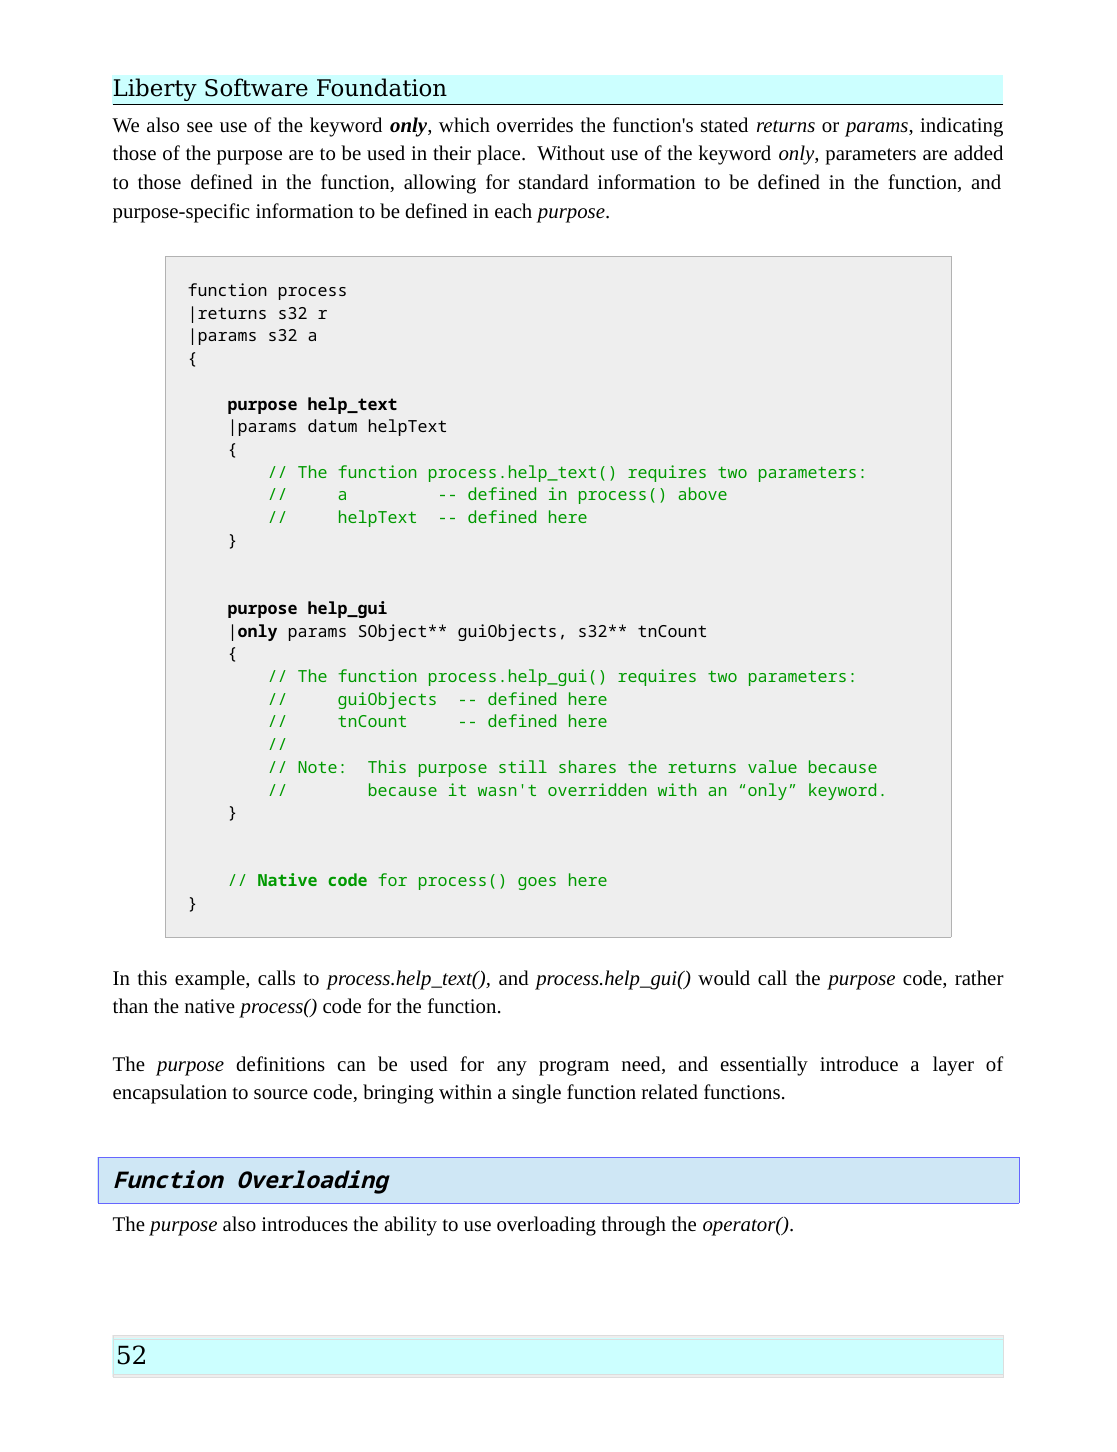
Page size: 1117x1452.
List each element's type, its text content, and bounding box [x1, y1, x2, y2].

subtitle Function Overloading [99, 1158, 1019, 1203]
text function process |returns s32 r |params s32 a { purpose help_text |params datum helpText { // The function process.help_text() requires two parameters: // a -- defined in process() above // helpText -- defined here } purpose help_gui |only params SObject** guiObjects, s32** tnCount { // The function process.help_gui() requires two parameters: // guiObjects -- defined here // tnCount -- defined here // // Note: This purpose still shares the returns value because // because it wasn't overridden with an “only” keyword. } // Native code for process() goes here } [166, 257, 951, 937]
text In this example, calls to process.help_text(), and process.help_gui() would call the purpose code, rather than the native process() code for the function. [112, 966, 1003, 1018]
text The purpose definitions can be used for any program need, and essentially introduce a layer of encapsulation to source code, bringing within a single function related functions. [112, 1051, 1003, 1104]
text The purpose also introduces the ability to use overloading through the operator(). [112, 1212, 1003, 1236]
text We also see use of the keyword only, which overrides the function's stated returns or params, indicating those of the purpose are to be used in their place. Without use of the keyword only, parameters are added to those defined in the function, allowing for standard information to be defined in the function, and purpose-specific information to be defined in each purpose. [112, 112, 1003, 223]
